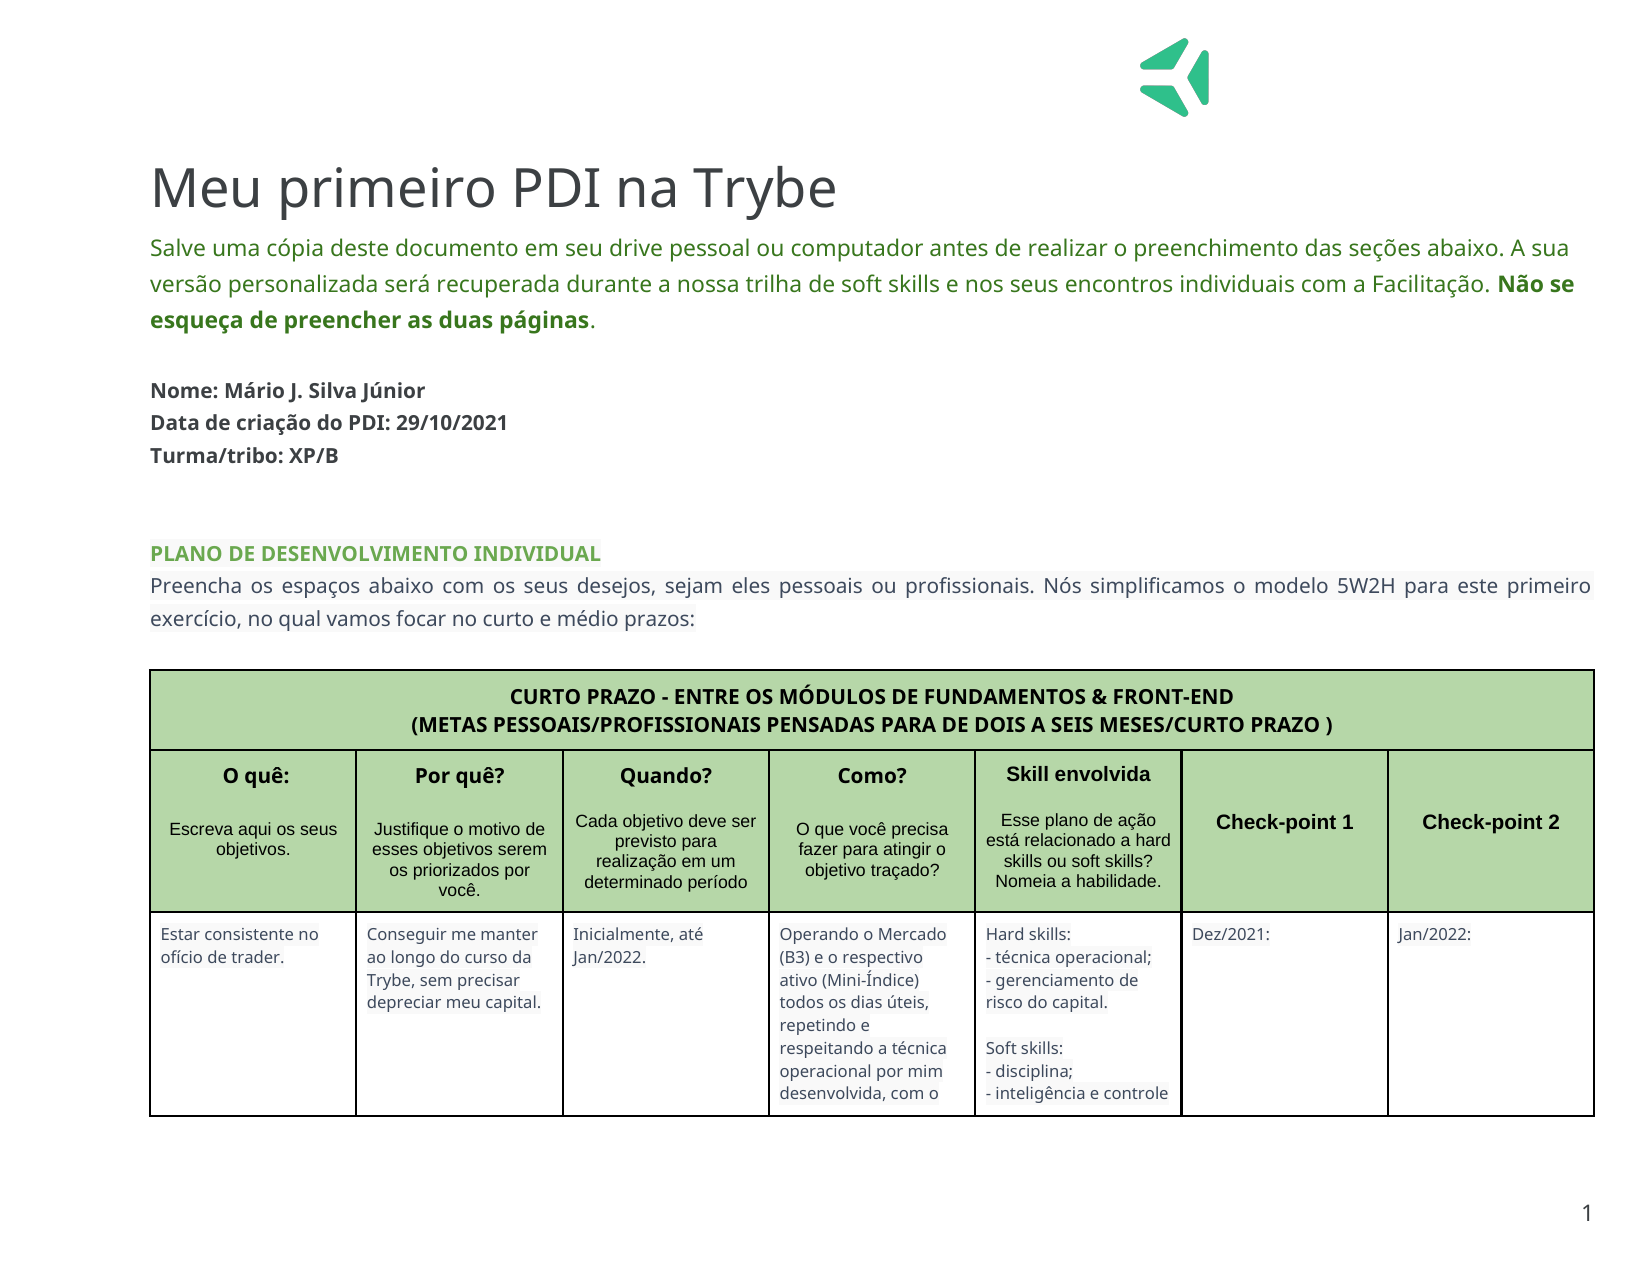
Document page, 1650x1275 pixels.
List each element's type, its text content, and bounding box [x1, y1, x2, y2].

text Data de criação do PDI: 29/10/2021 [150, 408, 1594, 437]
table_cell Dez/2021: [1183, 913, 1387, 1115]
text Turma/tribo: XP/B [150, 441, 1594, 469]
table_cell Estar consistente no ofício de trader. [151, 913, 355, 1115]
table_cell Check-point 1 [1183, 751, 1387, 911]
table_cell Hard skills: - técnica operacional; - gerenciamento de risco do capital. Soft skills: - disciplina; - inteligência e controle [976, 913, 1180, 1115]
table_header CURTO PRAZO - ENTRE OS MÓDULOS DE FUNDAMENTOS & FRONT-END (METAS PESSOAIS/PROFISSIONAIS PENSADAS PARA DE DOIS A SEIS MESES/CURTO PRAZO ) [151, 671, 1593, 749]
table_cell Operando o Mercado (B3) e o respectivo ativo (Mini-Índice) todos os dias úteis, repetindo e respeitando a técnica operacional por mim desenvolvida, com o [770, 913, 974, 1115]
text Preencha os espaços abaixo com os seus desejos, sejam eles pessoais ou profissionais. Nós simplificamos o modelo 5W2H para este primeiro exercício, no qual vamos focar no curto e médio prazos: [150, 571, 1594, 632]
table_cell Conseguir me manter ao longo do curso da Trybe, sem precisar depreciar meu capital. [357, 913, 562, 1115]
text Nome: Mário J. Silva Júnior [150, 376, 1594, 404]
table_cell Jan/2022: [1389, 913, 1593, 1115]
text Salve uma cópia deste documento em seu drive pessoal ou computador antes de realizar o preenchimento das seções abaixo. A sua versão personalizada será recuperada durante a nossa trilha de soft skills e nos seus encontros individuais com a Facilitação. Não se esqueça de preencher as duas páginas. [150, 232, 1594, 335]
table_cell Check-point 2 [1389, 751, 1593, 911]
text PLANO DE DESENVOLVIMENTO INDIVIDUAL [150, 539, 1594, 567]
table_cell Como? O que você precisa fazer para atingir o objetivo traçado? [770, 751, 974, 911]
table_cell Skill envolvida Esse plano de ação está relacionado a hard skills ou soft skills? Nomeia a habilidade. [976, 751, 1180, 911]
table_cell Inicialmente, até Jan/2022. [564, 913, 768, 1115]
table_cell O quê: Escreva aqui os seus objetivos. [151, 751, 355, 911]
title Meu primeiro PDI na Trybe [150, 150, 1594, 224]
table_cell Quando? Cada objetivo deve ser previsto para realização em um determinado período [564, 751, 768, 911]
table_cell Por quê? Justifique o motivo de esses objetivos serem os priorizados por você. [357, 751, 562, 911]
picture [1132, 29, 1219, 99]
